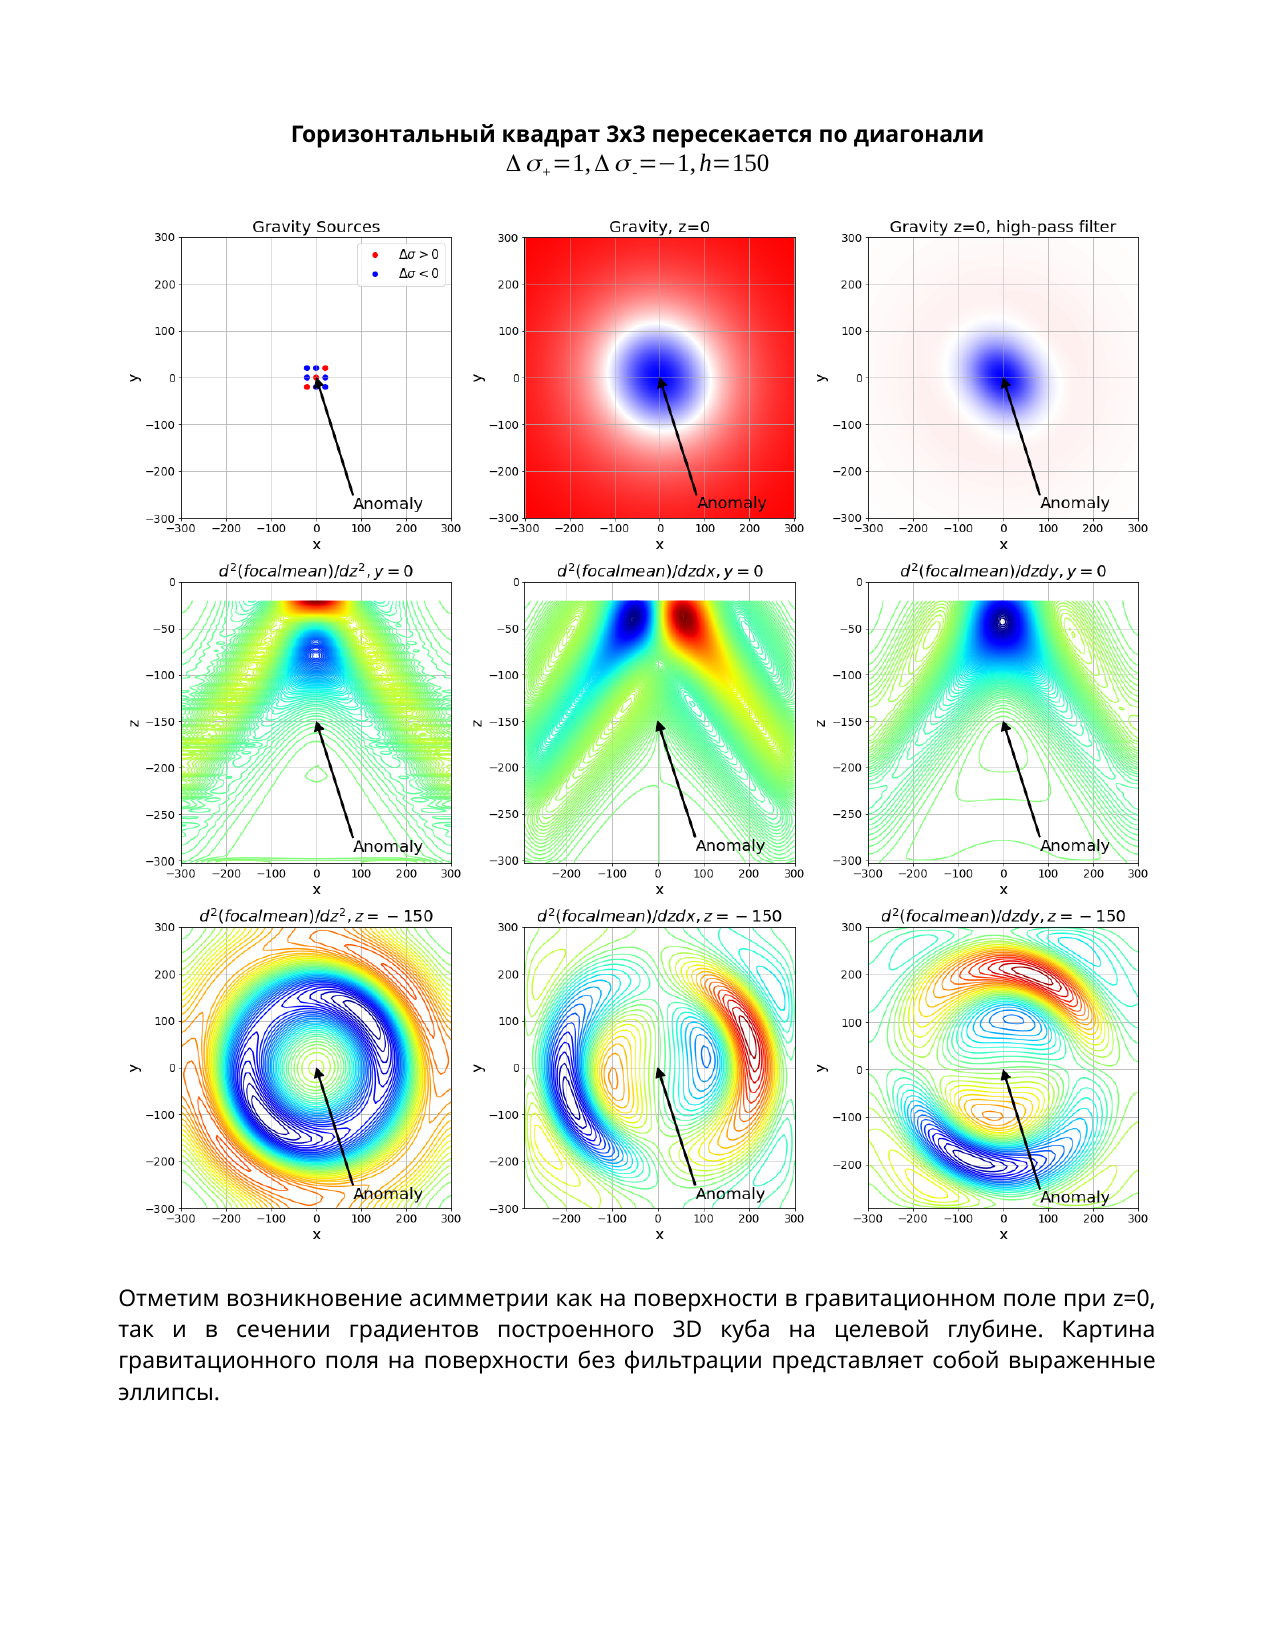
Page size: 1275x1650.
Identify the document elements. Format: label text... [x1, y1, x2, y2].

picture [118, 212, 1157, 1251]
text Горизонтальный квадрат 3x3 пересекается по диагонали [118, 118, 1157, 149]
text Отметим возникновение асимметрии как на поверхности в гравитационном поле при z=0, так и в сечении градиентов построенного 3D куба на целевой глубине. Картина гравитационного поля на поверхности без фильтрации представляет собой выраженные эллипсы. [118, 1282, 1157, 1407]
